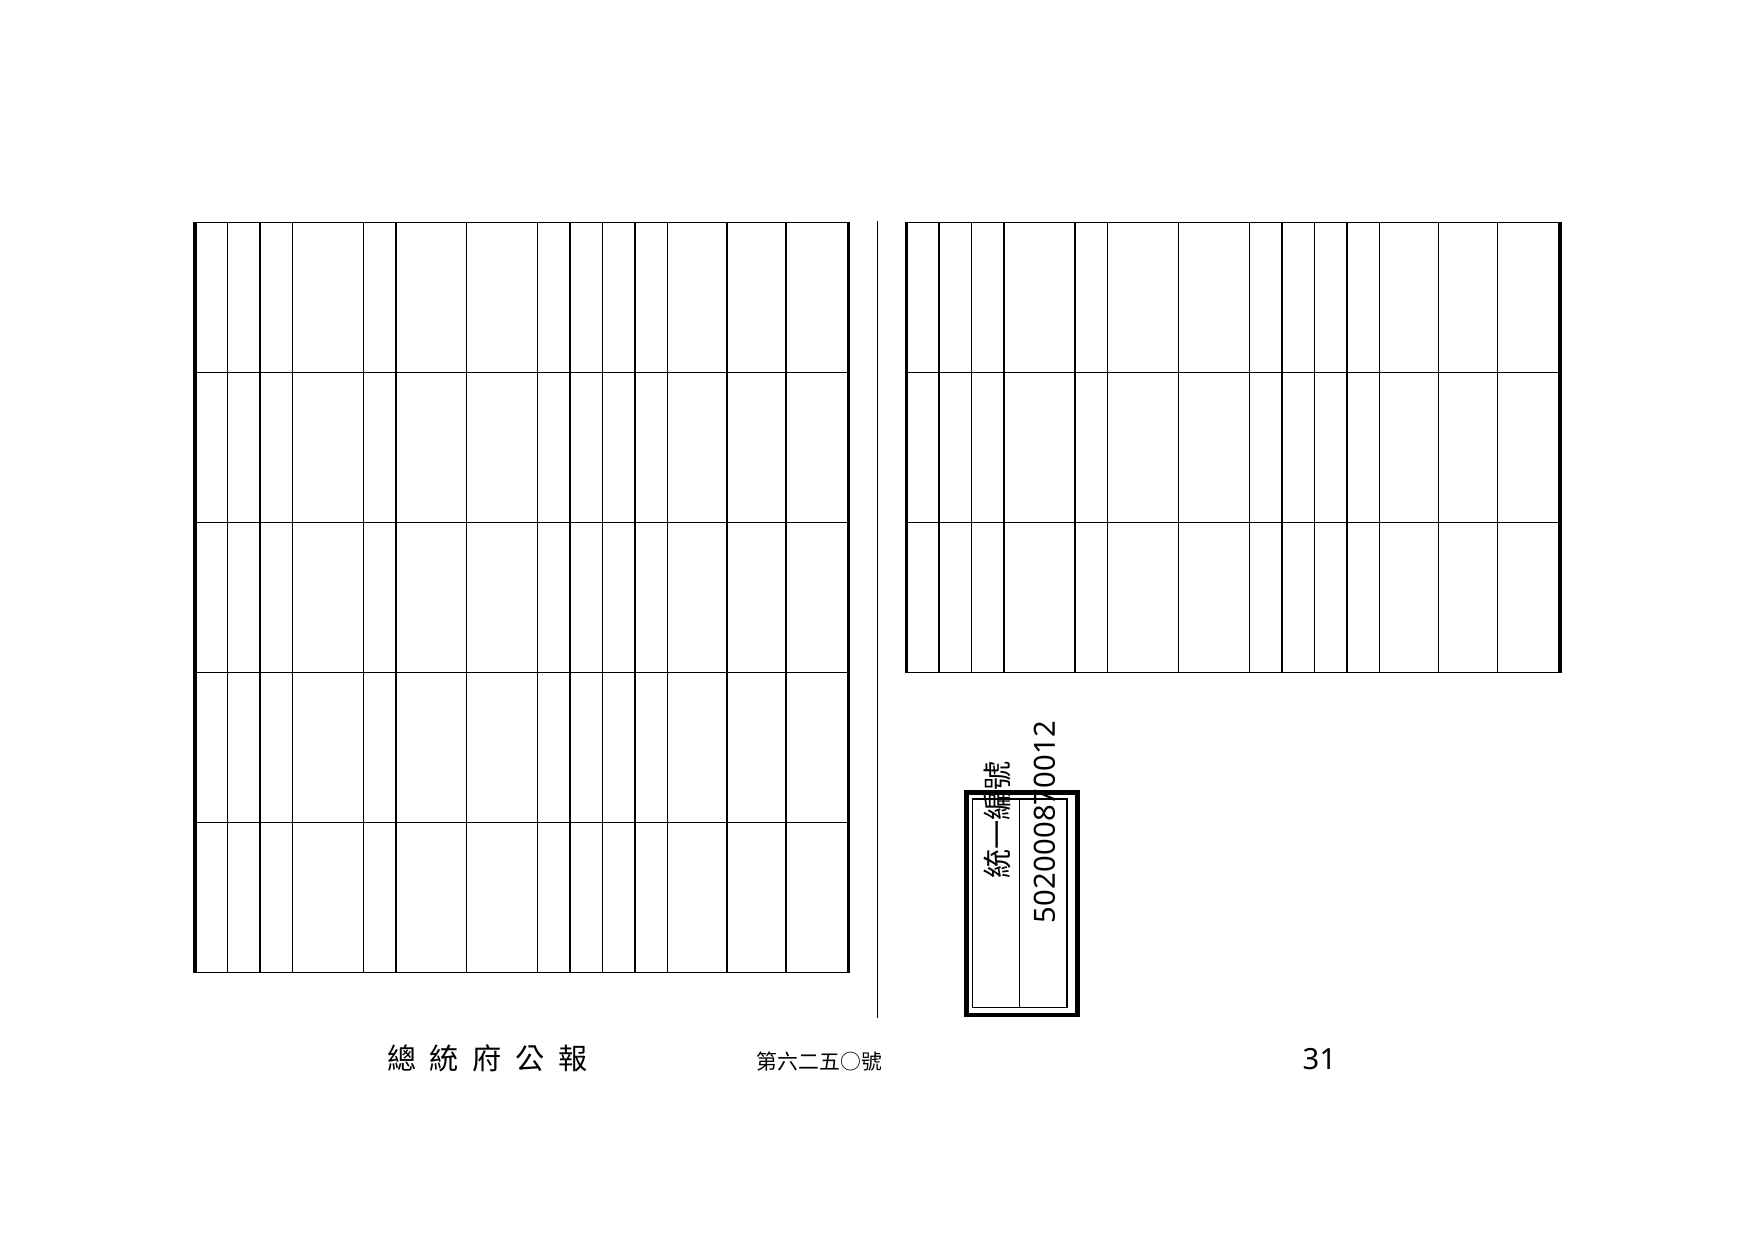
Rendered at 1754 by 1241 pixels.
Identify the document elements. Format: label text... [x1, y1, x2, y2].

table_header [364, 223, 395, 372]
table_cell [1439, 373, 1468, 522]
table_cell [538, 823, 569, 972]
table_cell [1108, 223, 1131, 372]
table_cell [603, 373, 634, 522]
table_cell [1155, 373, 1178, 522]
table_header [467, 223, 490, 372]
table_cell [1283, 523, 1314, 672]
table_cell [293, 673, 316, 822]
table_cell [972, 223, 1003, 372]
table_cell [197, 373, 227, 522]
table_cell [419, 823, 443, 972]
table_cell [397, 373, 419, 522]
table_cell [364, 673, 395, 822]
table_cell [443, 523, 466, 672]
table_cell [490, 373, 514, 522]
table_cell [972, 1008, 1019, 1013]
table_cell [1155, 523, 1178, 672]
table_cell [1380, 523, 1409, 672]
table_cell [1283, 223, 1314, 372]
table_cell [1028, 373, 1051, 522]
table_cell [1250, 223, 1281, 372]
table_cell [1409, 223, 1438, 372]
table_header [514, 223, 537, 372]
table_cell [467, 673, 490, 822]
table_header [197, 223, 227, 372]
table_cell [636, 373, 667, 522]
table_cell [364, 373, 395, 522]
table_cell [1076, 373, 1107, 522]
table_cell [1005, 523, 1028, 672]
table_cell [293, 373, 316, 522]
table_cell [340, 673, 363, 822]
table_cell [972, 523, 1003, 672]
table_cell [636, 823, 667, 972]
table_cell [756, 673, 785, 822]
table_cell [571, 673, 602, 822]
table_cell [728, 673, 756, 822]
table_cell [787, 823, 816, 972]
table_cell [571, 523, 602, 672]
table_cell [1468, 373, 1497, 522]
table_cell [228, 523, 259, 672]
table_cell [1283, 373, 1314, 522]
table_header [316, 223, 339, 372]
table_cell [756, 523, 785, 672]
table_cell [636, 523, 667, 672]
table_cell [1409, 523, 1438, 672]
table_cell [787, 673, 816, 822]
table_cell [728, 523, 756, 672]
table_cell [1179, 373, 1202, 522]
table_cell [908, 373, 938, 522]
table_cell [261, 523, 292, 672]
table_cell [514, 523, 537, 672]
table_cell [514, 823, 537, 972]
table_cell [443, 373, 466, 522]
table_cell [1028, 223, 1051, 372]
table_cell [940, 223, 971, 372]
table_cell [1067, 1006, 1075, 1013]
table_header [419, 223, 443, 372]
table_cell [1131, 373, 1155, 522]
table_cell [197, 823, 227, 972]
table_cell [668, 673, 697, 822]
table_cell [197, 523, 227, 672]
table_cell [419, 523, 443, 672]
table_cell [467, 523, 490, 672]
table_cell [197, 673, 227, 822]
table_header [571, 223, 602, 372]
table_cell [940, 373, 971, 522]
table_header [340, 223, 363, 372]
table_cell [816, 823, 847, 972]
table_cell [1226, 523, 1249, 672]
table_cell [756, 373, 785, 522]
table_cell [1179, 523, 1202, 672]
table_header [443, 223, 466, 372]
table_cell [728, 823, 756, 972]
table_cell [1348, 373, 1379, 522]
table_cell [340, 823, 363, 972]
table_cell [316, 823, 339, 972]
table_cell [364, 823, 395, 972]
table_cell [1226, 373, 1249, 522]
table_header [728, 223, 756, 372]
table_cell [636, 673, 667, 822]
table_cell [668, 373, 697, 522]
table_cell [1498, 373, 1527, 522]
table_cell [364, 523, 395, 672]
table_cell [293, 823, 316, 972]
table_cell [316, 673, 339, 822]
table_cell [1131, 523, 1155, 672]
table_cell [571, 823, 602, 972]
table_cell [1439, 523, 1468, 672]
table_header [538, 223, 569, 372]
table_header [697, 223, 726, 372]
table_cell [228, 673, 259, 822]
table_cell [443, 673, 466, 822]
table_cell [1155, 223, 1178, 372]
table_cell [228, 373, 259, 522]
table_cell [340, 373, 363, 522]
table_cell [603, 823, 634, 972]
table_cell [697, 823, 726, 972]
table_cell 統一編號 [973, 800, 1019, 1006]
table_header [603, 223, 634, 372]
table_cell [816, 523, 847, 672]
table_cell [443, 823, 466, 972]
table_cell [603, 673, 634, 822]
table_cell [1226, 223, 1249, 372]
table_cell [1028, 523, 1051, 672]
table_header [787, 223, 816, 372]
table_cell [1498, 523, 1527, 672]
table_cell [467, 373, 490, 522]
table_cell [316, 523, 339, 672]
table_header [293, 223, 316, 372]
table_cell [697, 523, 726, 672]
table_cell [261, 673, 292, 822]
table_header [816, 223, 847, 372]
table_cell [1202, 523, 1226, 672]
table_cell [940, 523, 971, 672]
table_cell [1250, 523, 1281, 672]
table_cell [228, 823, 259, 972]
table_cell [668, 523, 697, 672]
table_cell [419, 373, 443, 522]
table_cell [261, 823, 292, 972]
table_cell [1315, 223, 1346, 372]
table_cell [1409, 373, 1438, 522]
table_cell [490, 523, 514, 672]
table_cell [467, 823, 490, 972]
table_cell [1005, 373, 1028, 522]
table_cell [908, 523, 938, 672]
table_cell [340, 523, 363, 672]
table_cell [571, 373, 602, 522]
table_cell [908, 223, 938, 372]
table_cell [1020, 1008, 1067, 1013]
table_cell [787, 373, 816, 522]
table_cell [1250, 373, 1281, 522]
table_cell [1498, 223, 1527, 372]
table_cell [1068, 798, 1075, 1006]
table_cell [1076, 223, 1107, 372]
table_cell [397, 823, 419, 972]
table_header [261, 223, 292, 372]
table_cell [1315, 373, 1346, 522]
table_cell [1131, 223, 1155, 372]
table_cell [1468, 223, 1497, 372]
table_cell [397, 673, 419, 822]
table_cell [1468, 523, 1497, 672]
table_cell [1179, 223, 1202, 372]
table_cell [1202, 223, 1226, 372]
table_cell [1315, 523, 1346, 672]
table_cell [538, 373, 569, 522]
table_cell [668, 823, 697, 972]
table_header [228, 223, 259, 372]
table_cell [697, 673, 726, 822]
table_cell [1380, 373, 1409, 522]
table_cell [1527, 223, 1558, 372]
table_cell 502000870012 [1020, 800, 1066, 1006]
table_cell [293, 523, 316, 672]
table_cell [1051, 373, 1074, 522]
table_cell [1439, 223, 1468, 372]
table_cell [514, 373, 537, 522]
table_cell [419, 673, 443, 822]
table_cell [1108, 373, 1131, 522]
table_cell [1108, 523, 1131, 672]
table_header [636, 223, 667, 372]
table_cell [1380, 223, 1409, 372]
table_cell [1051, 223, 1074, 372]
table_cell [1005, 223, 1028, 372]
table_cell [1076, 523, 1107, 672]
table_cell [1527, 523, 1558, 672]
table_cell [1348, 223, 1379, 372]
table_cell [1051, 523, 1074, 672]
table_cell [490, 823, 514, 972]
table_cell [603, 523, 634, 672]
table_cell [816, 373, 847, 522]
table_cell [514, 673, 537, 822]
table_cell [728, 373, 756, 522]
table_cell [1527, 373, 1558, 522]
table_cell [1202, 373, 1226, 522]
table_cell [697, 373, 726, 522]
table_header [490, 223, 514, 372]
table_cell [816, 673, 847, 822]
table_cell [490, 673, 514, 822]
table_cell [261, 373, 292, 522]
table_header [668, 223, 697, 372]
table_header [756, 223, 785, 372]
table_cell [538, 673, 569, 822]
table_cell [1348, 523, 1379, 672]
table_cell [787, 523, 816, 672]
table_cell [397, 523, 419, 672]
table_cell [972, 373, 1003, 522]
table_header [397, 223, 419, 372]
table_cell [756, 823, 785, 972]
table_cell [316, 373, 339, 522]
table_cell [538, 523, 569, 672]
